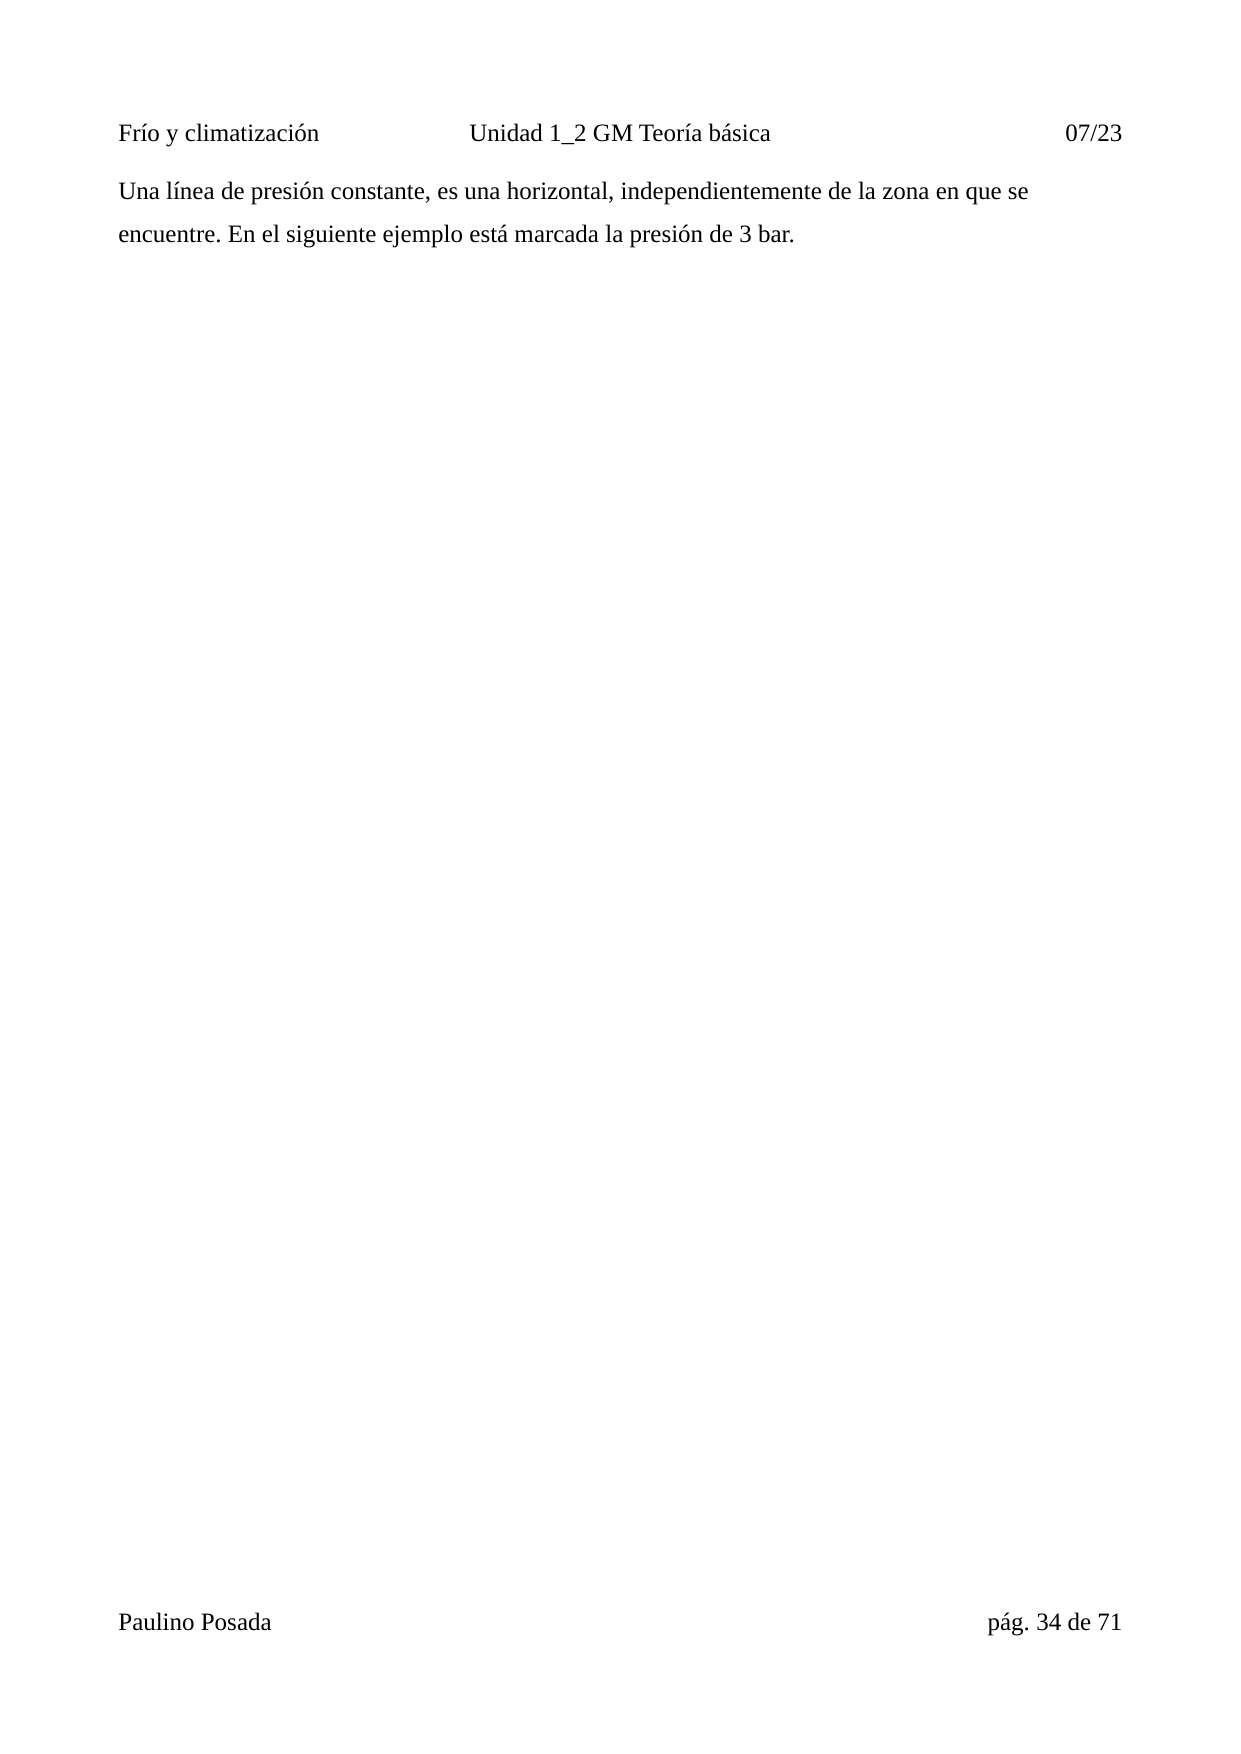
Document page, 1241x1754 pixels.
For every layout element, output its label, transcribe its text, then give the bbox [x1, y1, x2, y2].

text Una línea de presión constante, es una horizontal, independientemente de la zona en que se encuentre. En el siguiente ejemplo está marcada la presión de 3 bar. [118, 176, 1122, 248]
